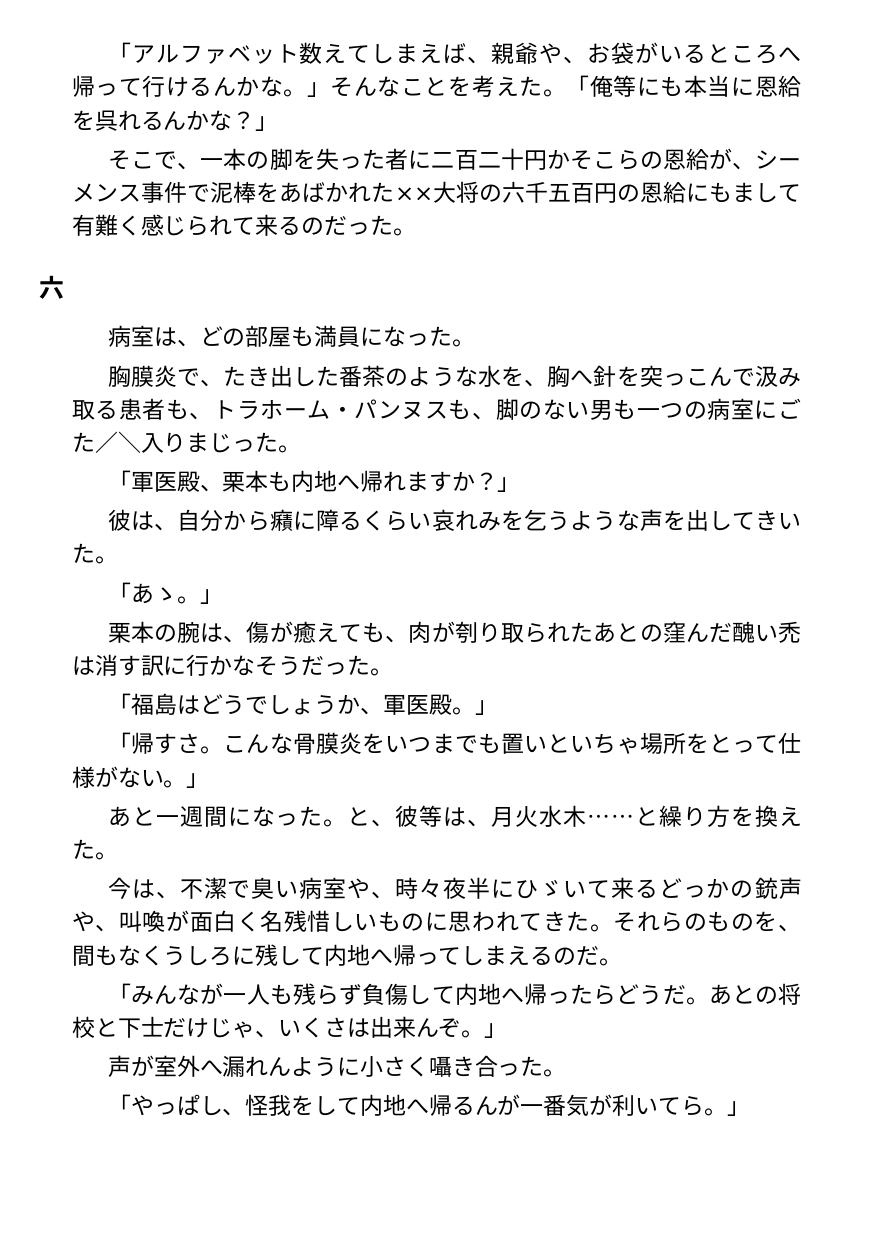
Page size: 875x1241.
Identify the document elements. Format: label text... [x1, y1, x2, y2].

text 栗本の腕は、傷が癒えても、肉が刳り取られたあとの窪んだ醜い禿は消す訳に行かなそうだった。 [72, 615, 802, 681]
text 「みんなが一人も残らず負傷して内地へ帰ったらどうだ。あとの将校と下士だけじゃ、いくさは出来んぞ。」 [72, 977, 802, 1043]
text 「やっぱし、怪我をして内地へ帰るんが一番気が利いてら。」 [72, 1088, 802, 1121]
text 「軍医殿、栗本も内地へ帰れますか？」 [72, 464, 802, 497]
text 「アルファベット数えてしまえば、親爺や、お袋がいるところへ帰って行けるんかな。」そんなことを考えた。「俺等にも本当に恩給を呉れるんかな？」 [72, 36, 802, 136]
text 「あゝ。」 [72, 576, 802, 609]
text 病室は、どの部屋も満員になった。 [72, 319, 802, 352]
text あと一週間になった。と、彼等は、月火水木……と繰り方を換えた。 [72, 799, 802, 865]
text 声が室外へ漏れんように小さく囁き合った。 [72, 1049, 802, 1082]
text そこで、一本の脚を失った者に二百二十円かそこらの恩給が、シーメンス事件で泥棒をあばかれた××大将の六千五百円の恩給にもまして有難く感じられて来るのだった。 [72, 142, 802, 241]
text 今は、不潔で臭い病室や、時々夜半にひゞいて来るどっかの銃声や、叫喚が面白く名残惜しいものに思われてきた。それらのものを、間もなくうしろに残して内地へ帰ってしまえるのだ。 [72, 871, 802, 971]
text 「帰すさ。こんな骨膜炎をいつまでも置いといちゃ場所をとって仕様がない。」 [72, 726, 802, 793]
text 胸膜炎で、たき出した番茶のような水を、胸へ針を突っこんで汲み取る患者も、トラホーム・パンヌスも、脚のない男も一つの病室にごた／＼入りまじった。 [72, 358, 802, 458]
text 「福島はどうでしょうか、軍医殿。」 [72, 687, 802, 720]
text 彼は、自分から癪に障るくらい哀れみを乞うような声を出してきいた。 [72, 503, 802, 569]
subtitle 六 [36, 265, 838, 307]
